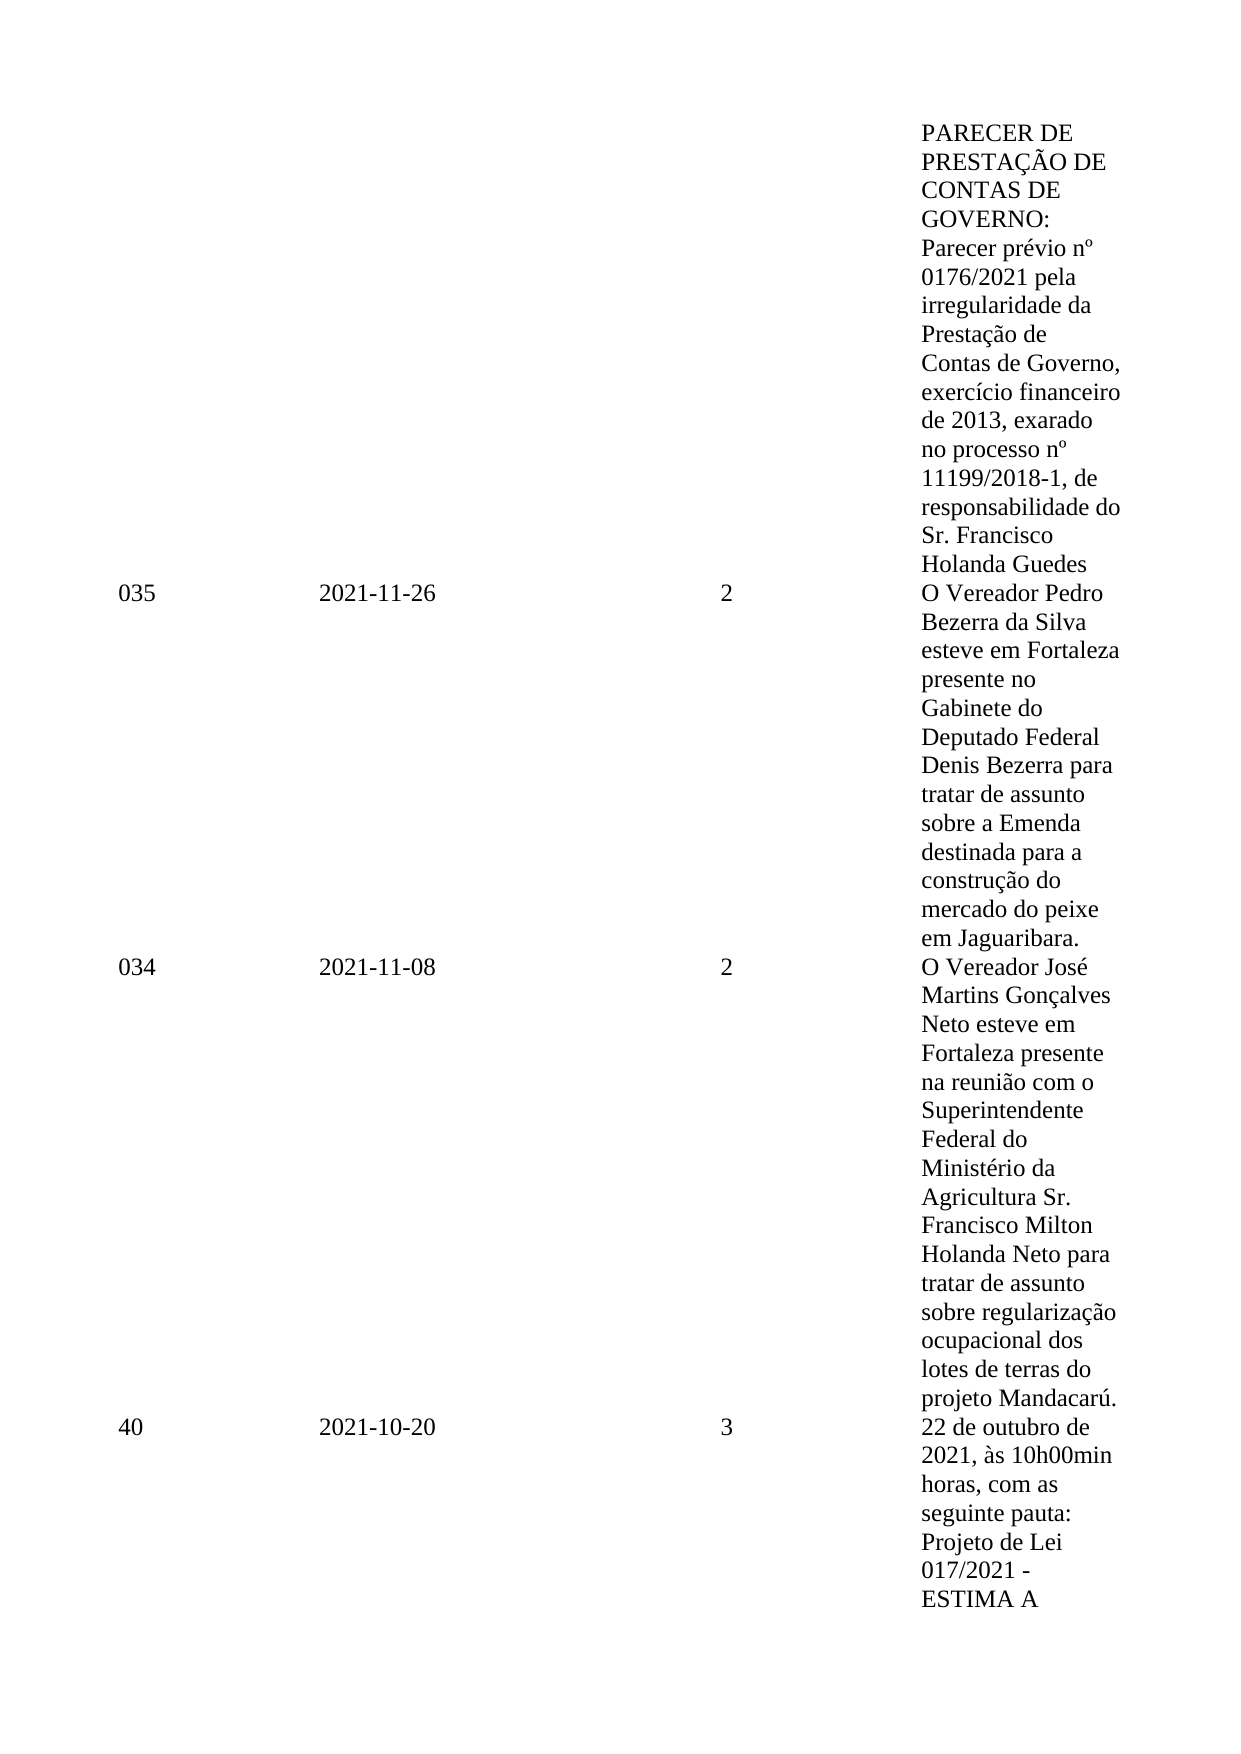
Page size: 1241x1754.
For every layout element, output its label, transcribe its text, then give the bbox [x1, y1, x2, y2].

table_cell 2 [720, 578, 921, 952]
table_cell 40 [118, 1412, 319, 1613]
table_cell 035 [118, 578, 319, 952]
table_cell 2 [720, 952, 921, 1412]
table_cell 2021-10-20 [319, 1412, 519, 1613]
table_cell O Vereador José Martins Gonçalves Neto esteve em Fortaleza presente na reunião com o Superintendente Federal do Ministério da Agricultura Sr. Francisco Milton Holanda Neto para tratar de assunto sobre regularização ocupacional dos lotes de terras do projeto Mandacarú. [921, 952, 1122, 1412]
table_cell 22 de outubro de 2021, às 10h00min horas, com as seguinte pauta: Projeto de Lei 017/2021 - ESTIMA A [921, 1412, 1122, 1613]
table_cell [520, 952, 720, 1412]
table_cell 2021-11-26 [319, 578, 519, 952]
table_cell [520, 1412, 720, 1613]
table_cell 3 [720, 1412, 921, 1613]
table_cell 034 [118, 952, 319, 1412]
table_cell [720, 118, 921, 578]
table_cell O Vereador Pedro Bezerra da Silva esteve em Fortaleza presente no Gabinete do Deputado Federal Denis Bezerra para tratar de assunto sobre a Emenda destinada para a construção do mercado do peixe em Jaguaribara. [921, 578, 1122, 952]
table_cell [520, 118, 720, 578]
table_cell [520, 578, 720, 952]
table_cell [118, 118, 319, 578]
table_cell 2021-11-08 [319, 952, 519, 1412]
table_cell PARECER DE PRESTAÇÃO DE CONTAS DE GOVERNO: Parecer prévio nº 0176/2021 pela irregularidade da Prestação de Contas de Governo, exercício financeiro de 2013, exarado no processo nº 11199/2018-1, de responsabilidade do Sr. Francisco Holanda Guedes [921, 118, 1122, 578]
table_cell [319, 118, 519, 578]
